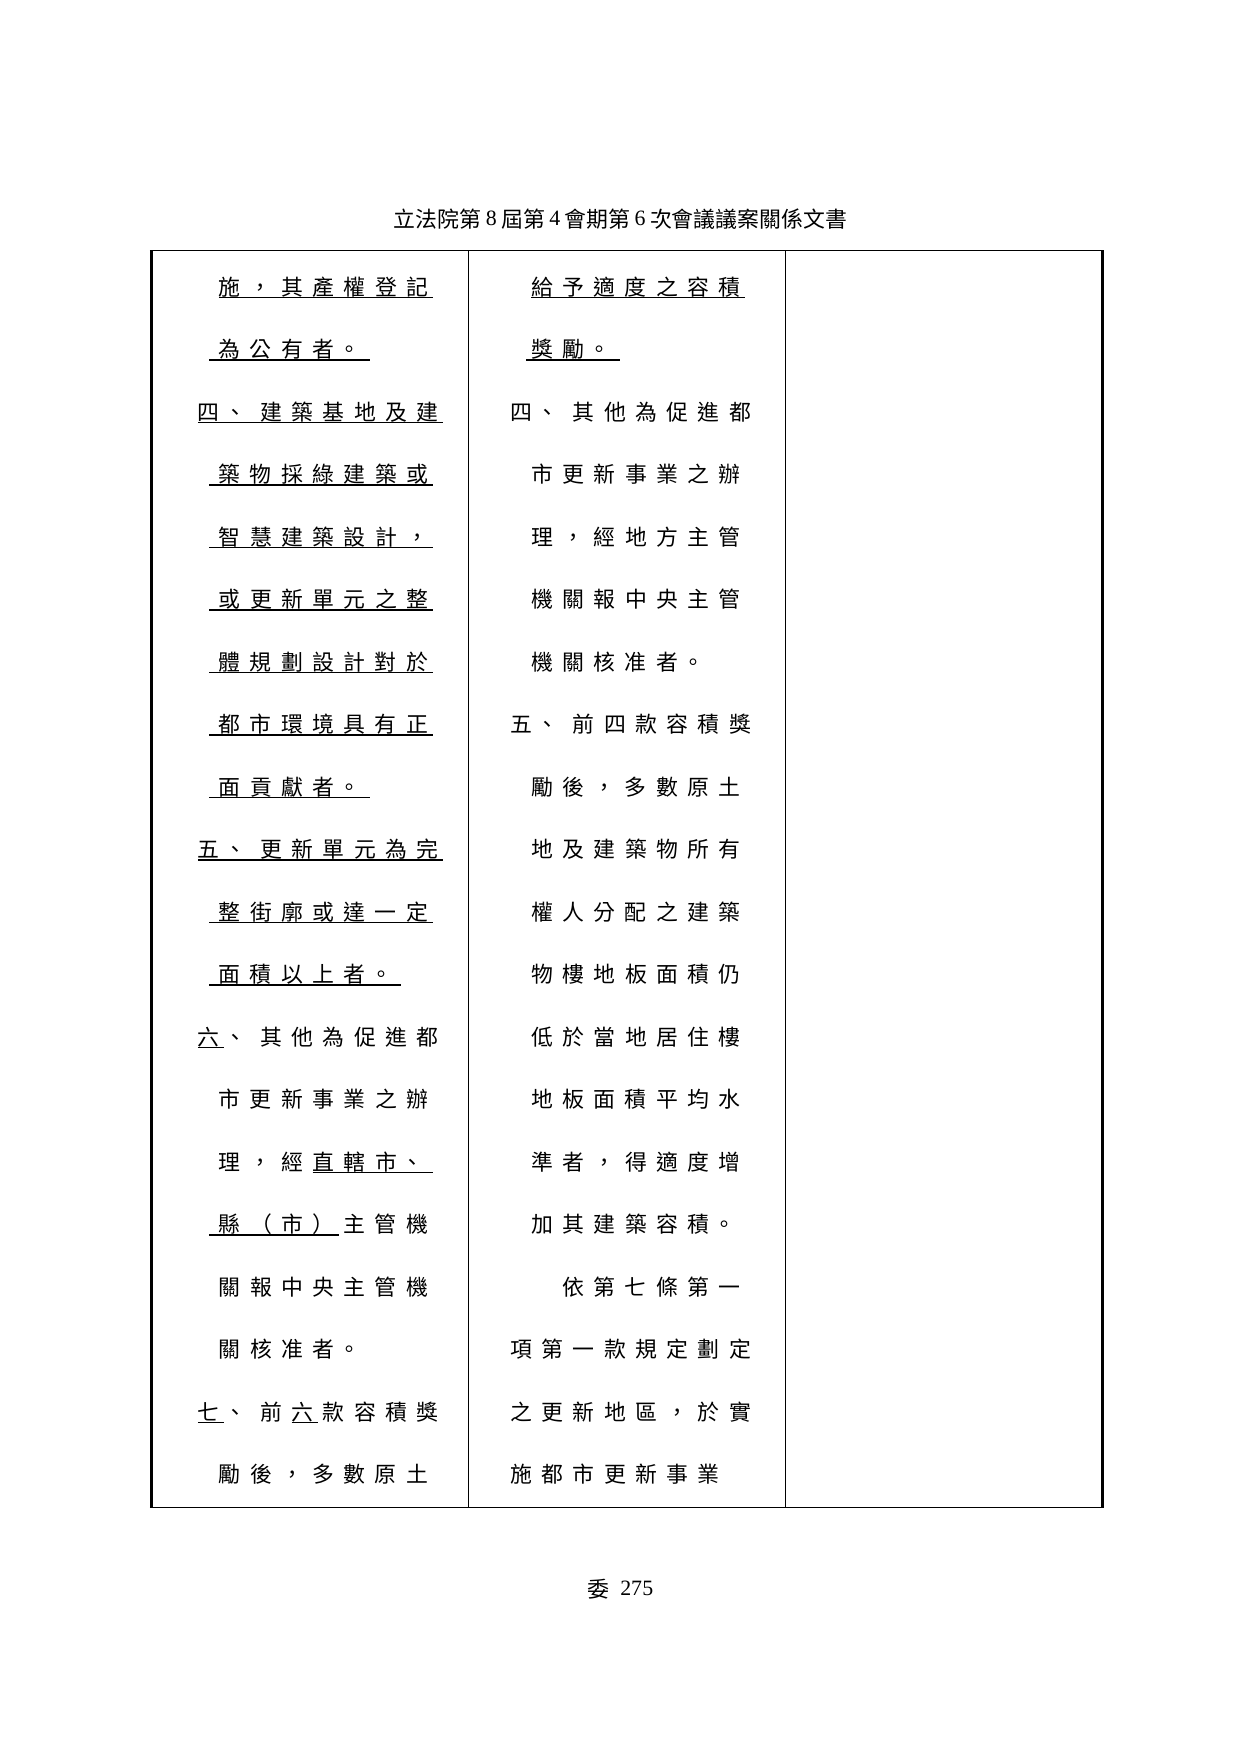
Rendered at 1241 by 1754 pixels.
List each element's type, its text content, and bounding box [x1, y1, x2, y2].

table_cell [786, 251, 1101, 1507]
table_cell 給予適度之容積獎勵。 四、其他為促進都市更新事業之辦理，經地方主管機關報中央主管機關核准者。 五、前四款容積獎勵後，多數原土地及建築物所有權人分配之建築物樓地板面積仍低於當地居住樓地板面積平均水準者，得適度增加其建築容積。 依第七條第一項第一款規定劃定之更新地區，於實施都市更新事業 [469, 251, 785, 1507]
table_cell 施，其產權登記為公有者。 四、建築基地及建築物採綠建築或智慧建築設計，或更新單元之整體規劃設計對於都市環境具有正面貢獻者。 五、更新單元為完整街廓或達一定面積以上者。 六、其他為促進都市更新事業之辦理，經直轄市、縣（市）主管機關報中央主管機關核准者。 七、前六款容積獎勵後，多數原土 [153, 251, 468, 1507]
